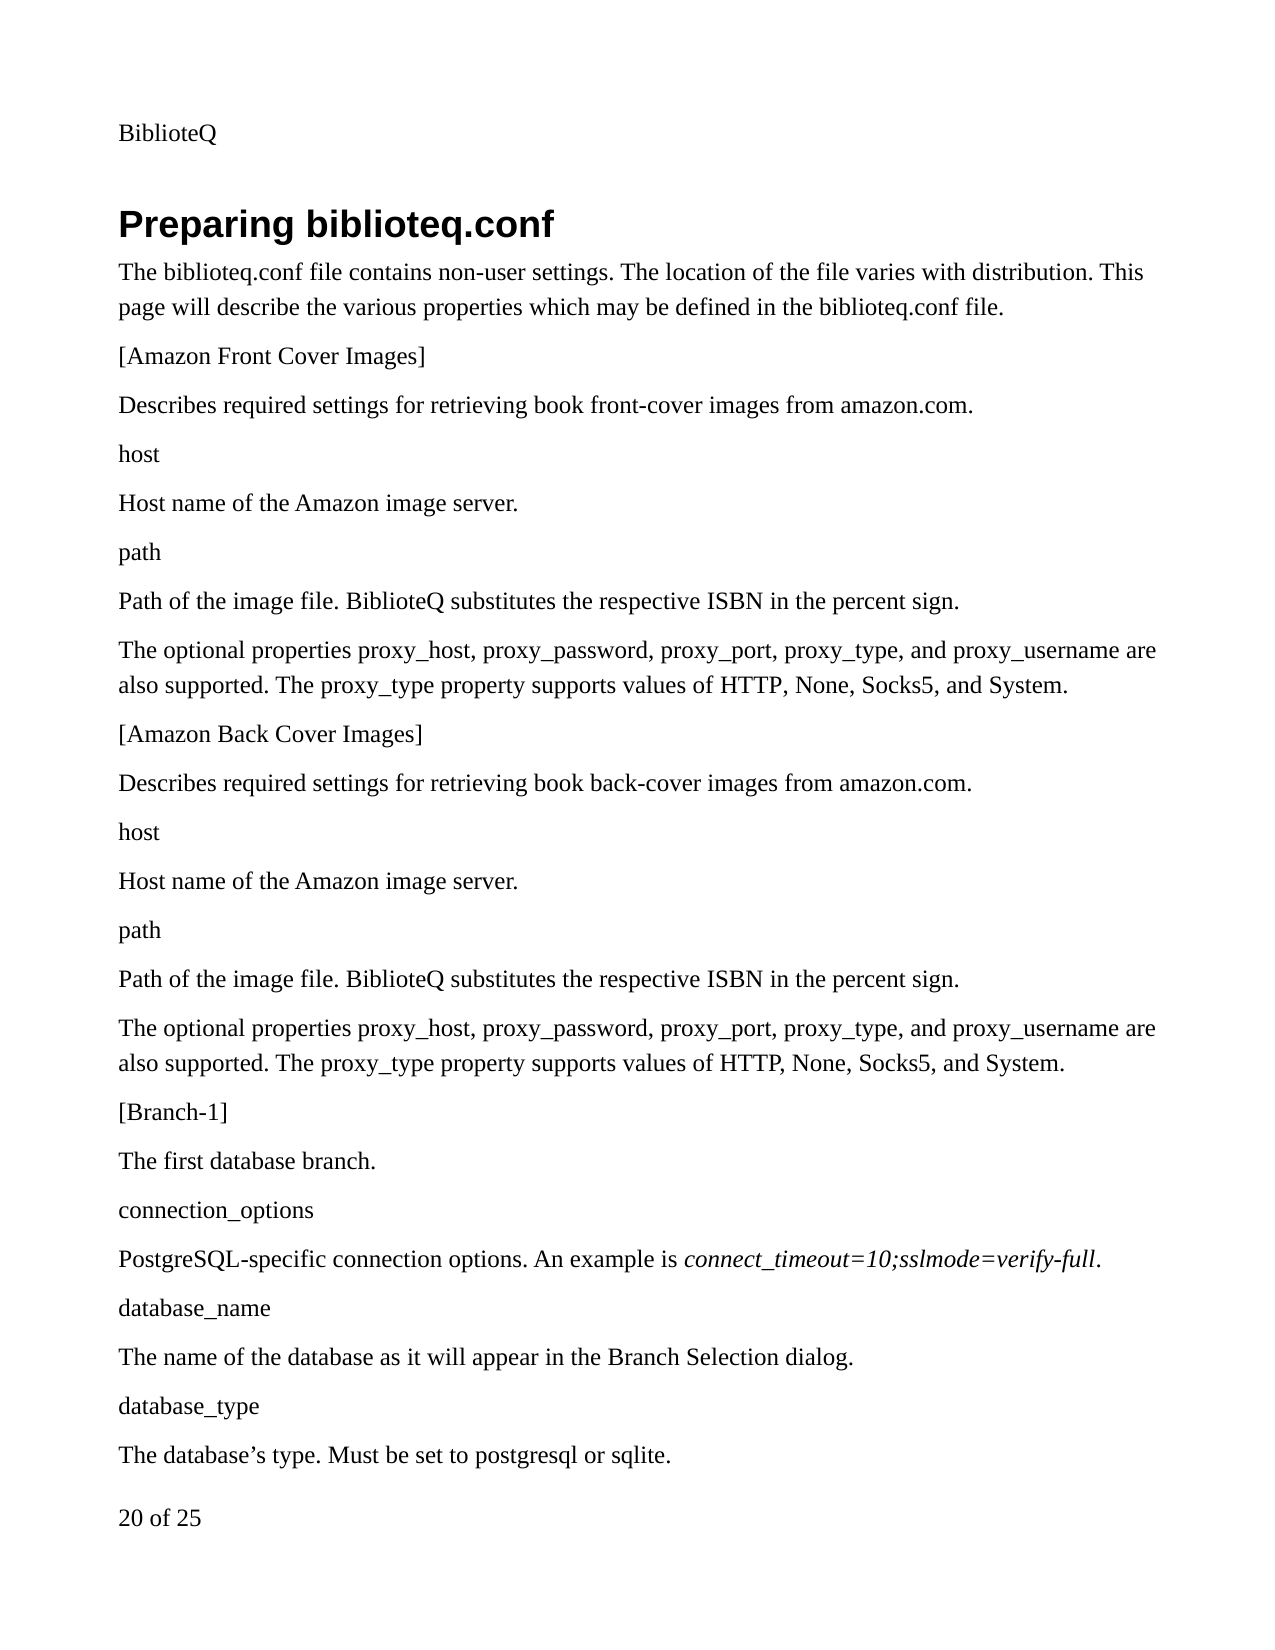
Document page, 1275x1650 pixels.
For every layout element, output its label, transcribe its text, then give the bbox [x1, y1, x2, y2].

text database_name [118, 1293, 1157, 1322]
text host [118, 439, 1157, 468]
text connection_options [118, 1195, 1157, 1224]
text The database’s type. Must be set to postgresql or sqlite. [118, 1440, 1157, 1469]
text Describes required settings for retrieving book front-cover images from amazon.com. [118, 390, 1157, 419]
text Path of the image file. BiblioteQ substitutes the respective ISBN in the percent sign. [118, 586, 1157, 615]
text [Amazon Front Cover Images] [118, 341, 1157, 370]
text database_type [118, 1391, 1157, 1420]
text The biblioteq.conf file contains non-user settings. The location of the file varies with distribution. This page will describe the various properties which may be defined in the biblioteq.conf file. [118, 257, 1157, 321]
subtitle Preparing biblioteq.conf [118, 201, 1157, 245]
text The optional properties proxy_host, proxy_password, proxy_port, proxy_type, and proxy_username are also supported. The proxy_type property supports values of HTTP, None, Socks5, and System. [118, 635, 1157, 699]
text The name of the database as it will appear in the Branch Selection dialog. [118, 1342, 1157, 1371]
text path [118, 537, 1157, 566]
text Host name of the Amazon image server. [118, 866, 1157, 895]
text The optional properties proxy_host, proxy_password, proxy_port, proxy_type, and proxy_username are also supported. The proxy_type property supports values of HTTP, None, Socks5, and System. [118, 1013, 1157, 1077]
text Describes required settings for retrieving book back-cover images from amazon.com. [118, 768, 1157, 797]
text [Branch-1] [118, 1097, 1157, 1126]
text The first database branch. [118, 1146, 1157, 1175]
text PostgreSQL-specific connection options. An example is connect_timeout=10;sslmode=verify-full. [118, 1244, 1157, 1273]
text Path of the image file. BiblioteQ substitutes the respective ISBN in the percent sign. [118, 964, 1157, 993]
text host [118, 817, 1157, 846]
text Host name of the Amazon image server. [118, 488, 1157, 517]
text path [118, 915, 1157, 944]
text [Amazon Back Cover Images] [118, 719, 1157, 748]
